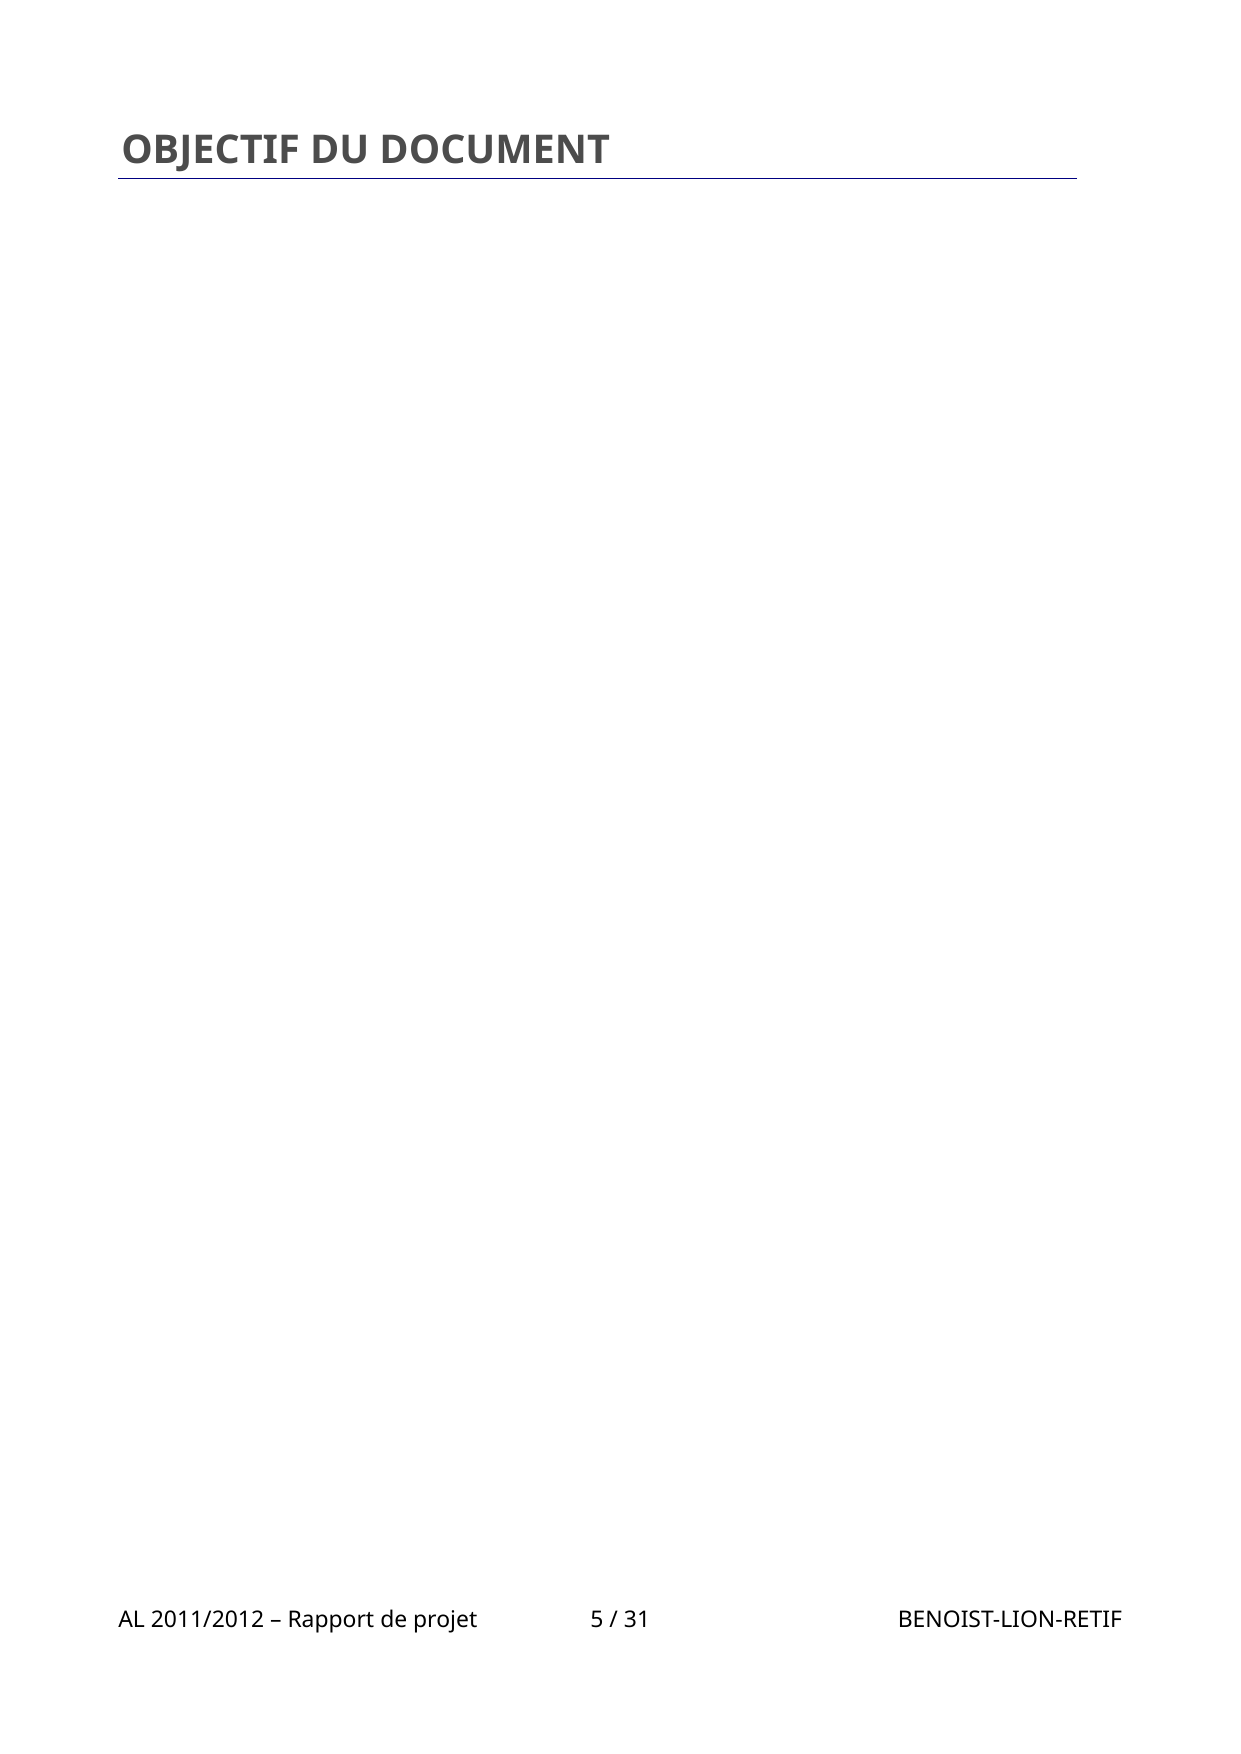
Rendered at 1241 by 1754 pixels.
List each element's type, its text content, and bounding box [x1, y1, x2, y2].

subtitle Objectif du document [118, 118, 1077, 178]
